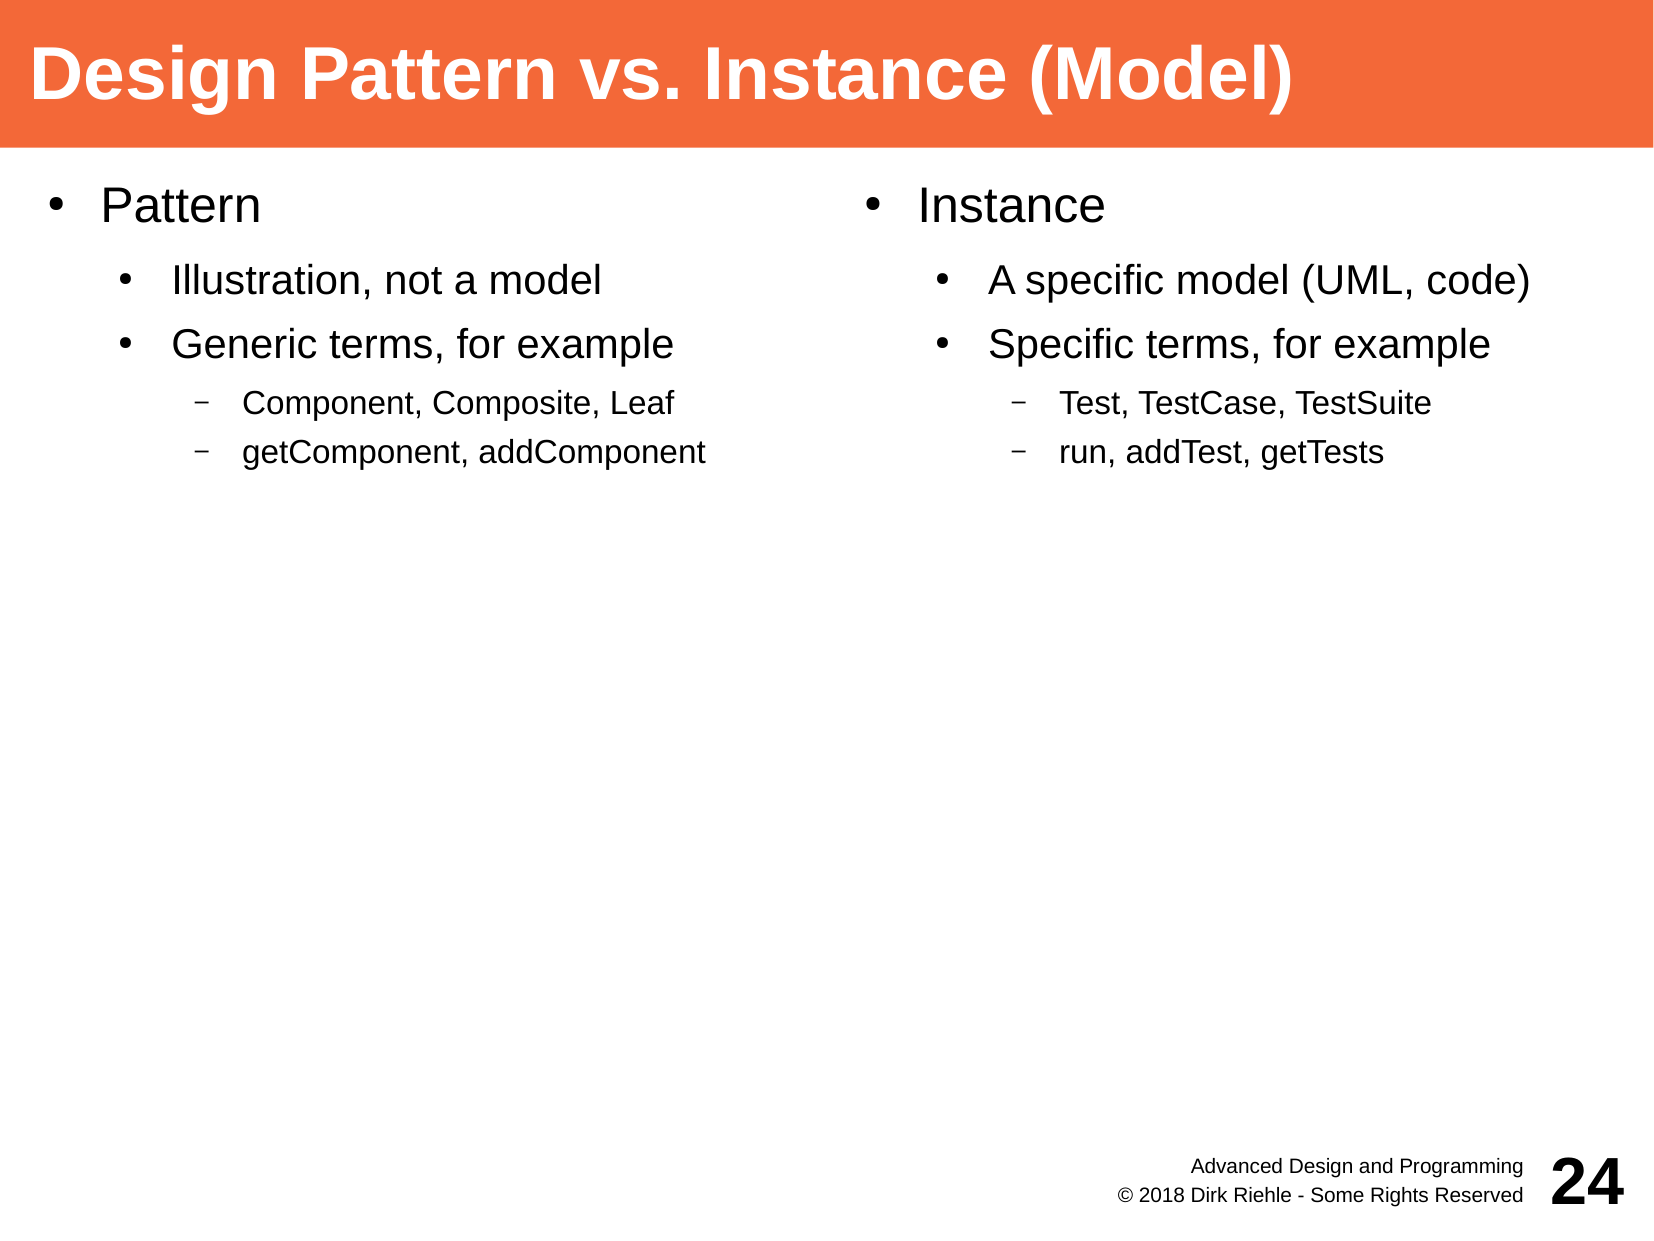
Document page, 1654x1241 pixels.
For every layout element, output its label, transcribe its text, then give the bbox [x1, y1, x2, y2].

title Design Pattern vs. Instance (Model) [0, 0, 1654, 148]
list Instance A specific model (UML, code) Specific terms, for example Test, TestCase, TestSuite run, addTest, getTests [846, 177, 1625, 1063]
list Pattern Illustration, not a model Generic terms, for example Component, Composite, Leaf getComponent, addComponent [29, 177, 808, 1063]
